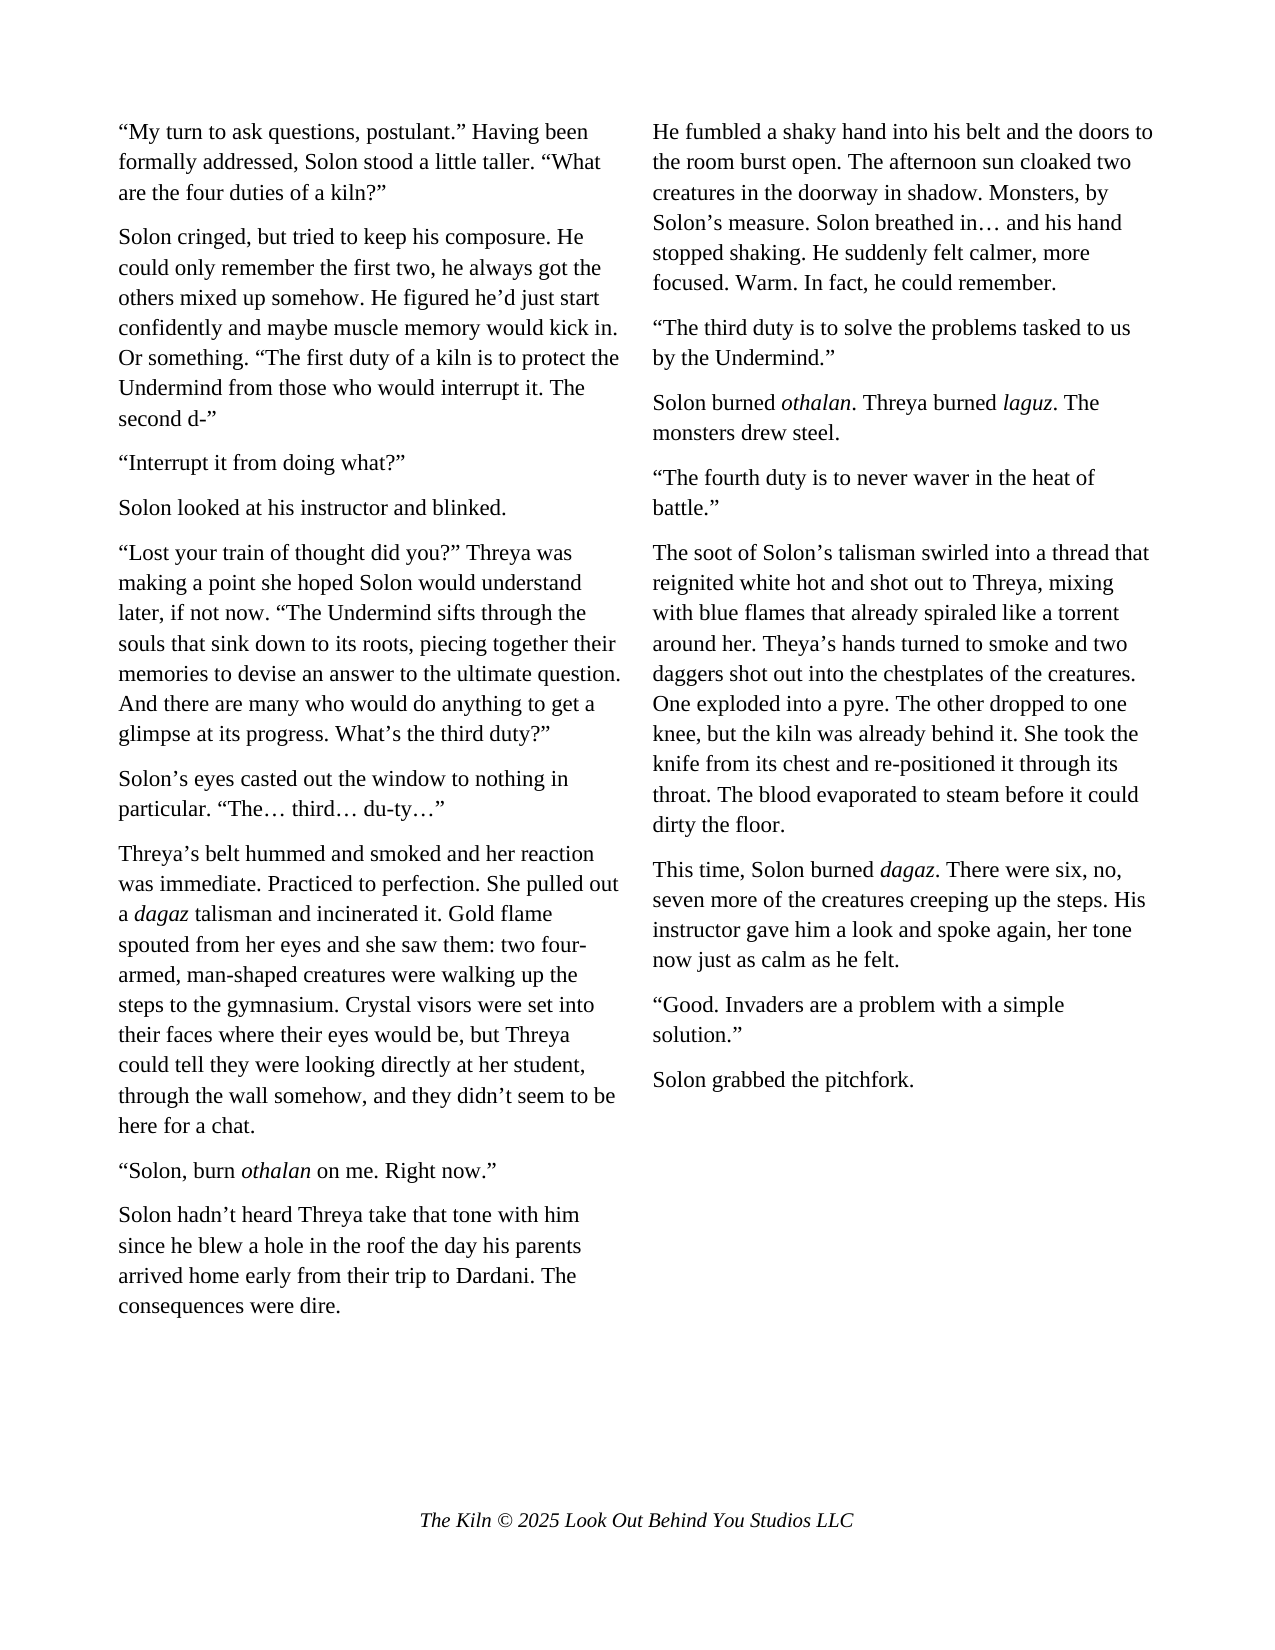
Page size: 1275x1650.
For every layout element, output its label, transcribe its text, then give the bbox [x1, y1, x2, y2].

text “The third duty is to solve the problems tasked to us by the Undermind.” [652, 314, 1157, 371]
text The soot of Solon’s talisman swirled into a thread that reignited white hot and shot out to Threya, mixing with blue flames that already spiraled like a torrent around her. Theya’s hands turned to smoke and two daggers shot out into the chestplates of the creatures. One exploded into a pyre. The other dropped to one knee, but the kiln was already behind it. She took the knife from its chest and re-positioned it through its throat. The blood evaporated to steam before it could dirty the floor. [652, 539, 1157, 837]
text Solon grabbed the pitchfork. [652, 1066, 1157, 1092]
text Solon burned othalan. Threya burned laguz. The monsters drew steel. [652, 389, 1157, 446]
text “Good. Invaders are a problem with a simple solution.” [652, 991, 1157, 1048]
text He fumbled a shaky hand into his belt and the doors to the room burst open. The afternoon sun cloaked two creatures in the doorway in shadow. Monsters, by Solon’s measure. Solon breathed in… and his hand stopped shaking. He suddenly felt calmer, more focused. Warm. In fact, he could remember. [652, 118, 1157, 296]
text Solon looked at his instructor and blinked. [118, 494, 622, 521]
text Threya’s belt hummed and smoked and her reaction was immediate. Practiced to perfection. She pulled out a dagaz talisman and incinerated it. Gold flame spouted from her eyes and she saw them: two four-armed, man-shaped creatures were walking up the steps to the gymnasium. Crystal visors were set into their faces where their eyes would be, but Threya could tell they were looking directly at her student, through the wall somehow, and they didn’t seem to be here for a chat. [118, 840, 622, 1138]
text “The fourth duty is to never waver in the heat of battle.” [652, 464, 1157, 521]
text This time, Solon burned dagaz. There were six, no, seven more of the creatures creeping up the steps. His instructor gave him a look and spoke again, her tone now just as calm as he felt. [652, 856, 1157, 973]
text “My turn to ask questions, postulant.” Having been formally addressed, Solon stood a little taller. “What are the four duties of a kiln?” [118, 118, 622, 205]
text “Interrupt it from doing what?” [118, 449, 622, 476]
text “Solon, burn othalan on me. Right now.” [118, 1157, 622, 1183]
text Solon’s eyes casted out the window to nothing in particular. “The… third… du-ty…” [118, 765, 622, 822]
text Solon cringed, but tried to keep his composure. He could only remember the first two, he always got the others mixed up somehow. He figured he’d just start confidently and maybe muscle memory would kick in. Or something. “The first duty of a kiln is to protect the Undermind from those who would interrupt it. The second d-” [118, 223, 622, 431]
text “Lost your train of thought did you?” Threya was making a point she hoped Solon would understand later, if not now. “The Undermind sifts through the souls that sink down to its roots, piecing together their memories to devise an answer to the ultimate question. And there are many who would do anything to get a glimpse at its progress. What’s the third duty?” [118, 539, 622, 747]
text Solon hadn’t heard Threya take that tone with him since he blew a hole in the roof the day his parents arrived home early from their trip to Dardani. The consequences were dire. [118, 1201, 622, 1318]
